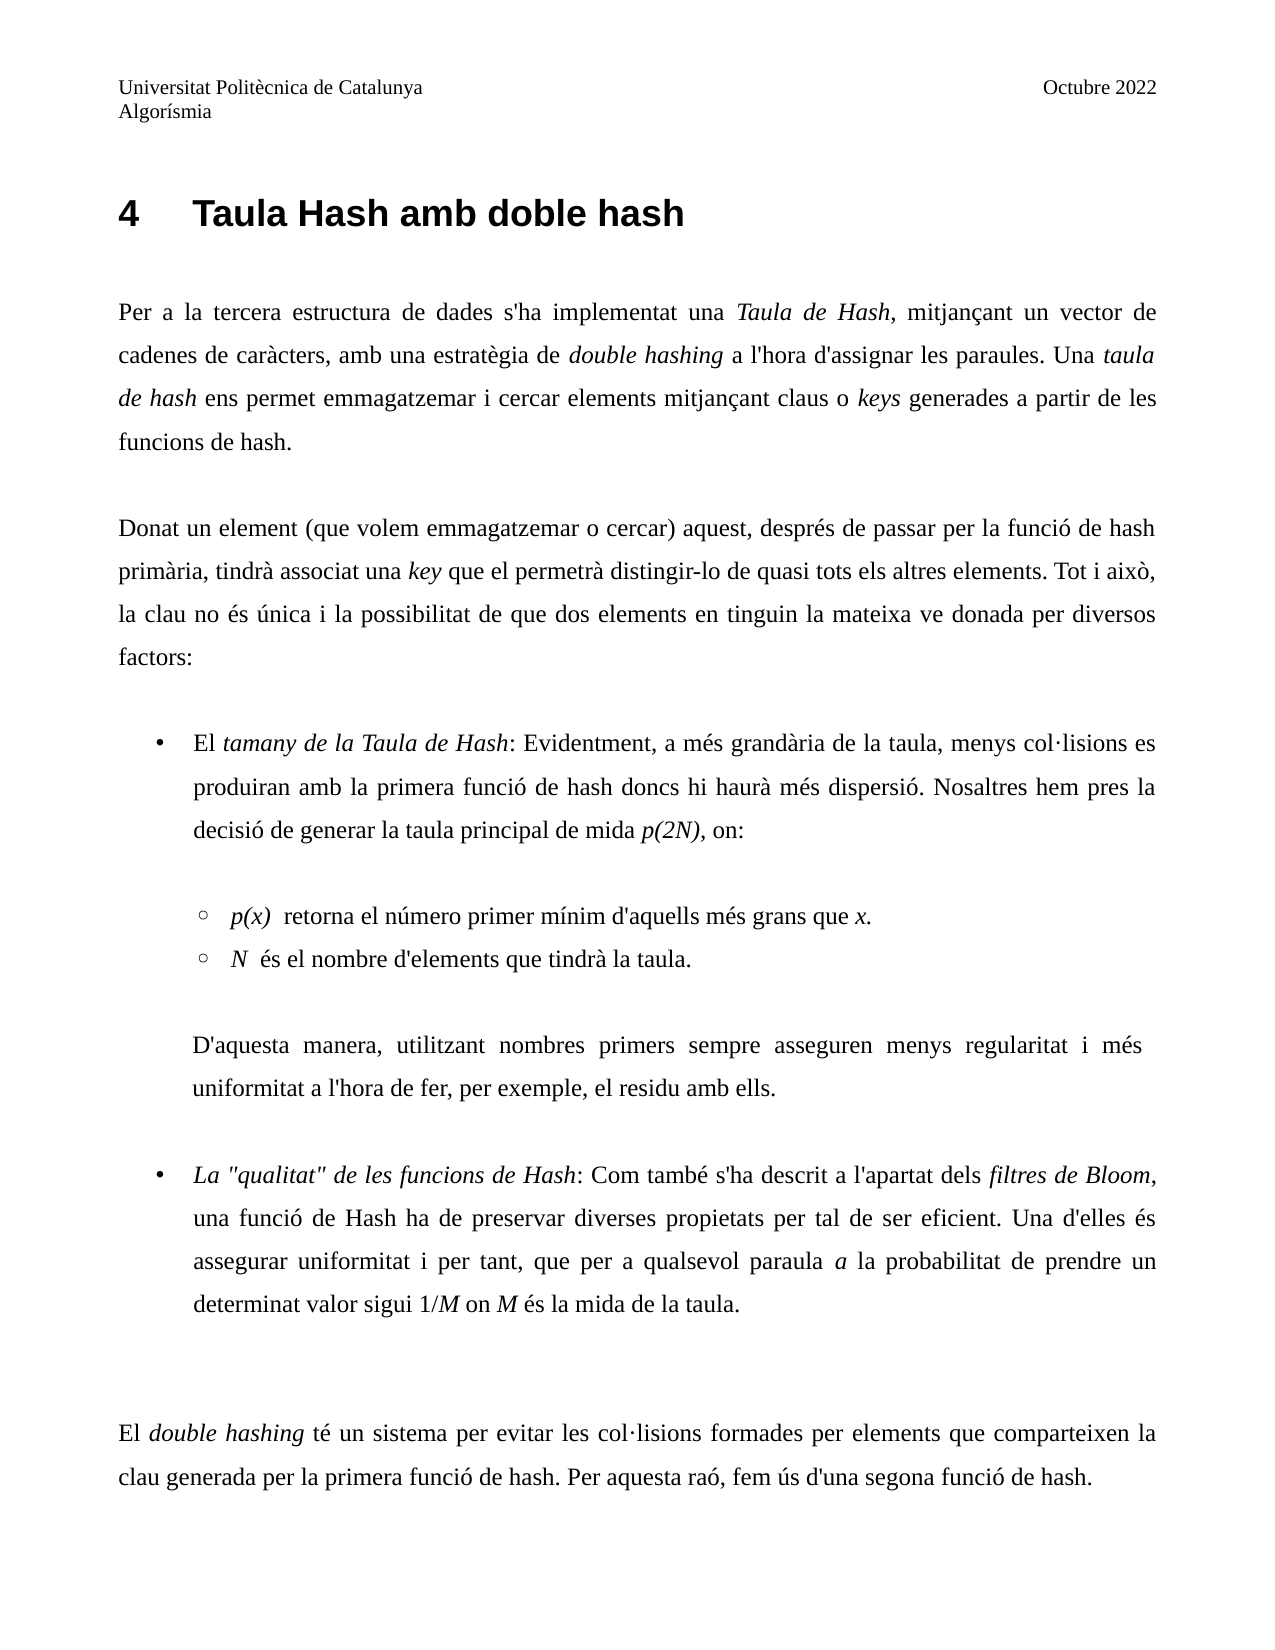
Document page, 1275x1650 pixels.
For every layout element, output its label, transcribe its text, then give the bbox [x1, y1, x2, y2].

list N és el nombre d'elements que tindrà la taula. [193, 944, 1157, 973]
list La "qualitat" de les funcions de Hash: Com també s'ha descrit a l'apartat dels filtres de Bloom, una funció de Hash ha de preservar diverses propietats per tal de ser eficient. Una d'elles és assegurar uniformitat i per tant, que per a qualsevol paraula a la probabilitat de prendre un determinat valor sigui 1/M on M és la mida de la taula. [156, 1160, 1157, 1318]
list p(x) retorna el número primer mínim d'aquells més grans que x. [193, 901, 1157, 930]
text Donat un element (que volem emmagatzemar o cercar) aquest, després de passar per la funció de hash primària, tindrà associat una key que el permetrà distingir-lo de quasi tots els altres elements. Tot i això, la clau no és única i la possibilitat de que dos elements en tinguin la mateixa ve donada per diversos factors: [118, 513, 1157, 671]
text Per a la tercera estructura de dades s'ha implementat una Taula de Hash, mitjançant un vector de cadenes de caràcters, amb una estratègia de double hashing a l'hora d'assignar les paraules. Una taula de hash ens permet emmagatzemar i cercar elements mitjançant claus o keys generades a partir de les funcions de hash. [118, 297, 1157, 455]
text D'aquesta manera, utilitzant nombres primers sempre asseguren menys regularitat i més uniformitat a l'hora de fer, per exemple, el residu amb ells. [118, 1030, 1157, 1102]
subtitle 4 Taula Hash amb doble hash [118, 191, 1157, 234]
text El double hashing té un sistema per evitar les col·lisions formades per elements que comparteixen la clau generada per la primera funció de hash. Per aquesta raó, fem ús d'una segona funció de hash. [118, 1418, 1157, 1490]
list El tamany de la Taula de Hash: Evidentment, a més grandària de la taula, menys col·lisions es produiran amb la primera funció de hash doncs hi haurà més dispersió. Nosaltres hem pres la decisió de generar la taula principal de mida p(2N), on: [156, 728, 1157, 843]
